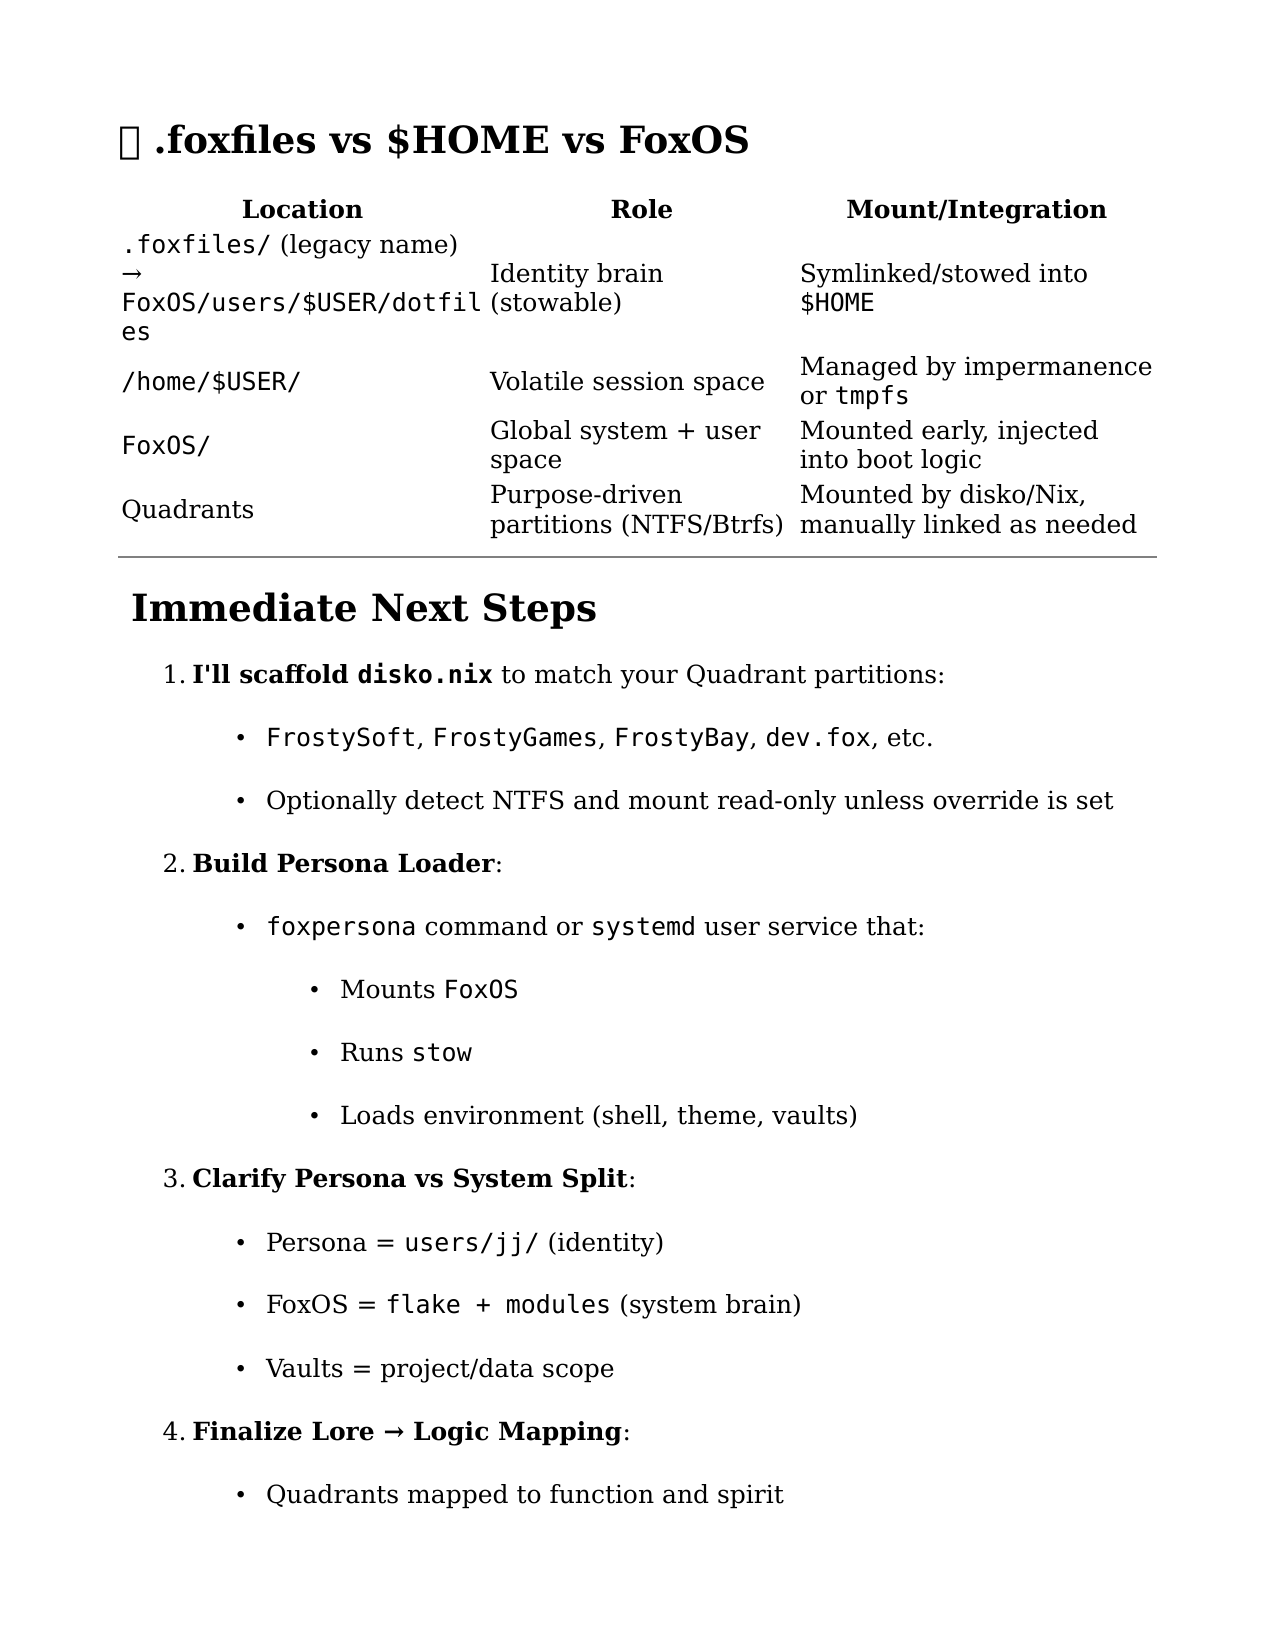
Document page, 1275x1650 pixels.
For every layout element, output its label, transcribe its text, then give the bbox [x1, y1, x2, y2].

list Clarify Persona vs System Split: [162, 1164, 1157, 1194]
list FoxOS = flake + modules (system brain) [236, 1291, 1157, 1320]
table_header Role [487, 192, 797, 227]
table_cell Managed by impermanence or tmpfs [797, 349, 1157, 413]
table_cell Symlinked/stowed into $HOME [797, 227, 1157, 349]
list foxpersona command or systemd user service that: [236, 912, 1157, 942]
list Finalize Lore → Logic Mapping: [162, 1417, 1157, 1446]
list Vaults = project/data scope [236, 1354, 1157, 1383]
list I'll scaffold disko.nix to match your Quadrant partitions: [162, 660, 1157, 689]
table_cell Identity brain (stowable) [487, 227, 797, 349]
list Optionally detect NTFS and mount read-only unless override is set [236, 786, 1157, 815]
list Quadrants mapped to function and spirit [236, 1480, 1157, 1509]
list Runs stow [310, 1038, 1157, 1068]
table_cell FoxOS/ [118, 414, 487, 478]
list Loads environment (shell, theme, vaults) [310, 1101, 1157, 1131]
table_cell Global system + user space [487, 414, 797, 478]
table_cell Mounted early, injected into boot logic [797, 414, 1157, 478]
table_cell Quadrants [118, 478, 487, 542]
list FrostySoft, FrostyGames, FrostyBay, dev.fox, etc. [236, 723, 1157, 752]
table_cell /home/$USER/ [118, 349, 487, 413]
subtitle 🧠 .foxfiles vs $HOME vs FoxOS [118, 118, 1157, 162]
table_cell Purpose-driven partitions (NTFS/Btrfs) [487, 478, 797, 542]
subtitle 🛠️ Immediate Next Steps [118, 586, 1157, 630]
table_cell Volatile session space [487, 349, 797, 413]
list Persona = users/jj/ (identity) [236, 1228, 1157, 1257]
list Mounts FoxOS [310, 975, 1157, 1004]
list Build Persona Loader: [162, 849, 1157, 878]
table_cell .foxfiles/ (legacy name) → FoxOS/users/$USER/dotfiles [118, 227, 487, 349]
table_header Mount/Integration [797, 192, 1157, 227]
table_header Location [118, 192, 487, 227]
table_cell Mounted by disko/Nix, manually linked as needed [797, 478, 1157, 542]
